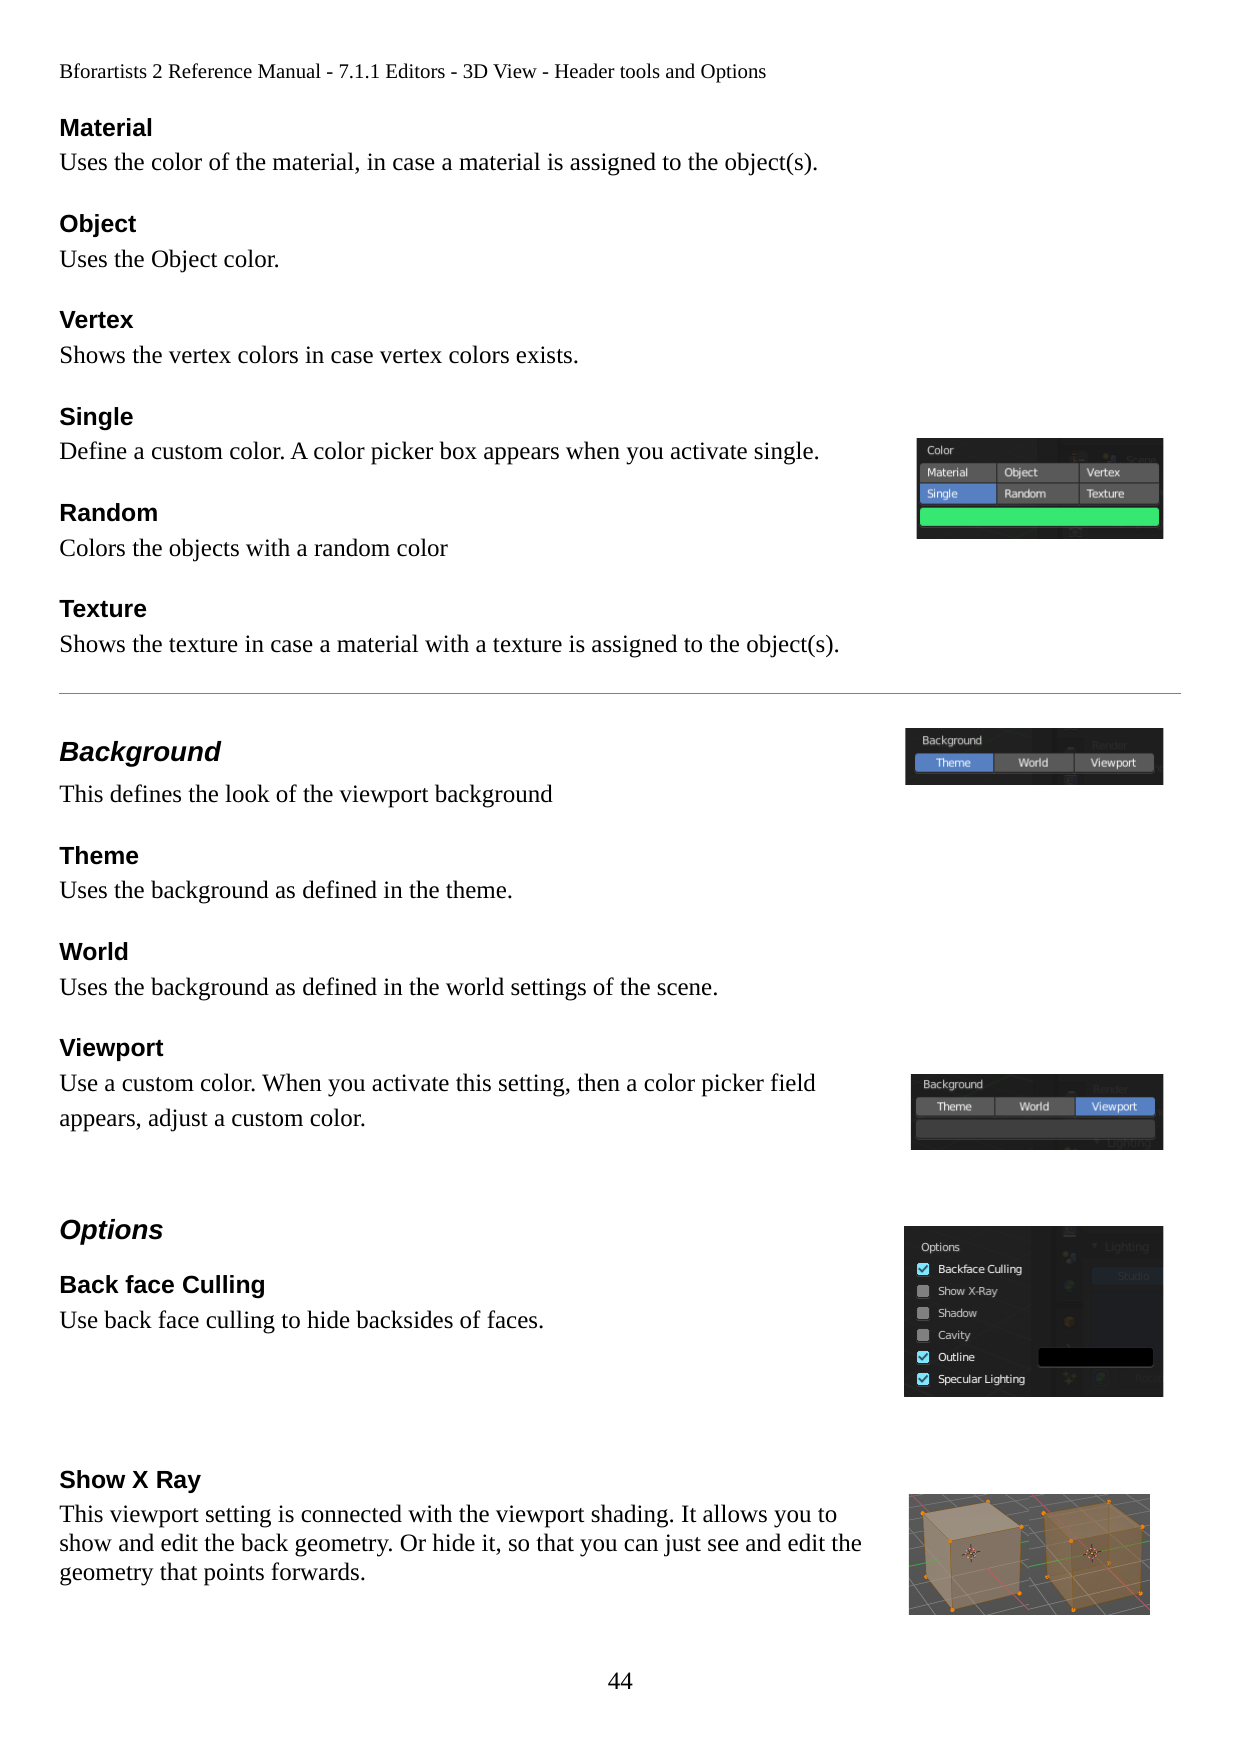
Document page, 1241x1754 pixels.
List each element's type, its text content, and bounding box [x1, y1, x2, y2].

text Shows the texture in case a material with a texture is assigned to the object(s). [59, 629, 1181, 658]
text This viewport setting is connected with the viewport shading. It allows you to show and edit the back geometry. Or hide it, so that you can just see and edit the geometry that points forwards. [59, 1499, 908, 1586]
picture [910, 1074, 1164, 1150]
subtitle Background [59, 735, 905, 767]
text Uses the color of the material, in case a material is assigned to the object(s). [59, 147, 1181, 176]
subtitle Options [59, 1213, 1181, 1245]
subtitle World [59, 937, 1181, 966]
text Shows the vertex colors in case vertex colors exists. [59, 340, 1181, 369]
picture [904, 1226, 1164, 1397]
subtitle [1164, 498, 1181, 527]
subtitle Material [59, 113, 1181, 141]
text Use a custom color. When you activate this setting, then a color picker field appears, adjust a custom color. [59, 1068, 1181, 1132]
text Use back face culling to hide backsides of faces. [59, 1305, 904, 1334]
subtitle Viewport [59, 1033, 1181, 1062]
text Colors the objects with a random color [59, 533, 1181, 562]
text Uses the background as defined in the world settings of the scene. [59, 972, 1181, 1001]
subtitle Random [59, 498, 916, 527]
text This defines the look of the viewport background [59, 779, 1181, 808]
text Uses the background as defined in the theme. [59, 876, 1181, 904]
picture [905, 728, 1164, 785]
text Define a custom color. A color picker box appears when you activate single. [59, 436, 1181, 465]
picture [908, 1494, 1150, 1615]
subtitle Theme [59, 841, 1181, 869]
text Uses the Object color. [59, 244, 1181, 272]
subtitle [1164, 735, 1181, 767]
picture [916, 438, 1164, 539]
subtitle Texture [59, 594, 1181, 623]
subtitle Back face Culling [59, 1270, 904, 1299]
subtitle Vertex [59, 305, 1181, 334]
subtitle [1164, 1270, 1181, 1299]
subtitle Show X Ray [59, 1465, 1181, 1493]
subtitle Single [59, 402, 1181, 430]
subtitle Object [59, 209, 1181, 237]
